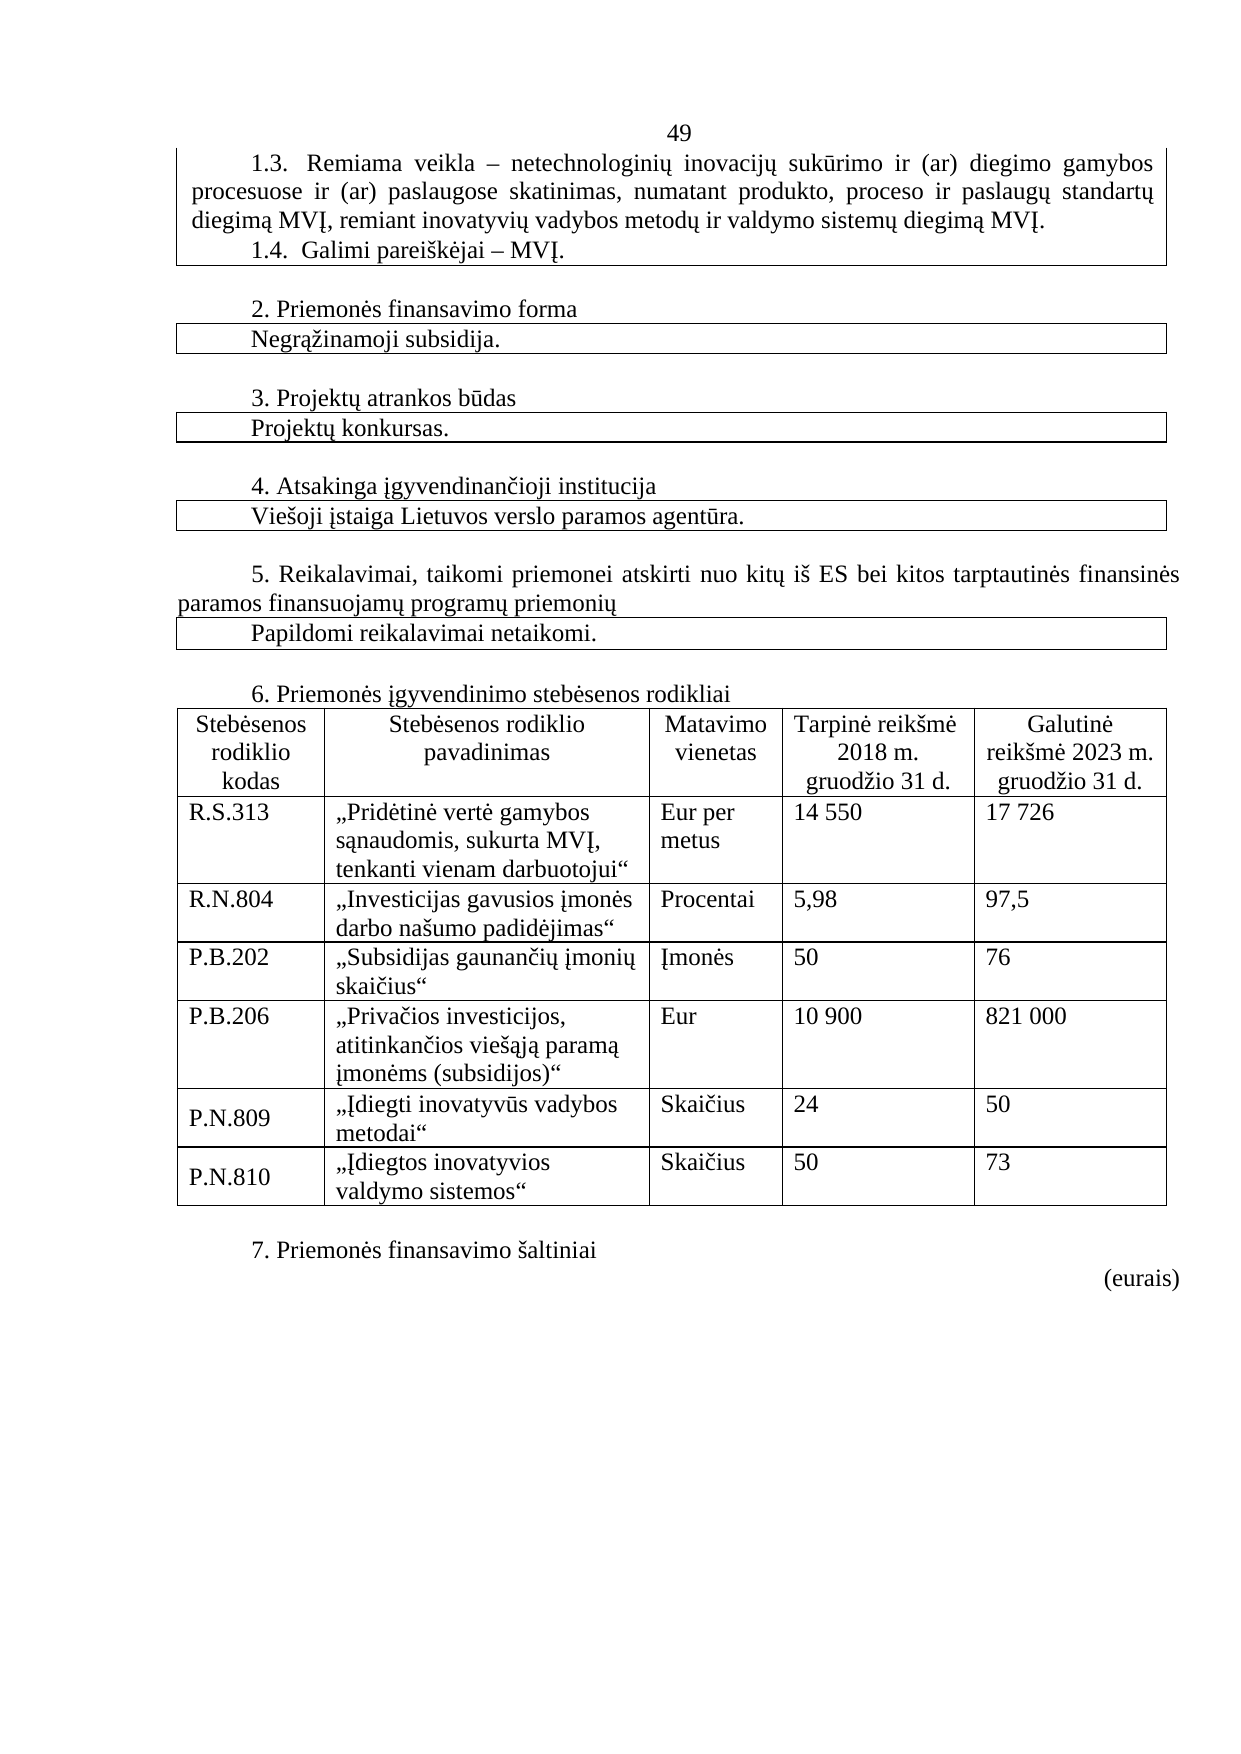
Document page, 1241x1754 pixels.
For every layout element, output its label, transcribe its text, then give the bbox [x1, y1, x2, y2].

table_cell Skaičius [650, 1089, 782, 1146]
table_cell 97,5 [975, 884, 1166, 941]
table_cell „Įdiegtos inovatyvios valdymo sistemos“ [325, 1148, 649, 1205]
table_header Papildomi reikalavimai netaikomi. [177, 618, 1166, 649]
table_cell 76 [975, 943, 1166, 1000]
text 2. Priemonės finansavimo forma [251, 294, 1181, 323]
table_cell „Pridėtinė vertė gamybos sąnaudomis, sukurta MVĮ, tenkanti vienam darbuotojui“ [325, 797, 649, 883]
table_cell R.S.313 [178, 797, 324, 883]
table_cell Skaičius [650, 1148, 782, 1205]
table_cell P.N.809 [178, 1089, 324, 1146]
table_header Viešoji įstaiga Lietuvos verslo paramos agentūra. [177, 501, 1166, 530]
table_cell „Subsidijas gaunančių įmonių skaičius“ [325, 943, 649, 1000]
table_header Matavimo vienetas [650, 709, 782, 796]
text (eurais) [251, 1263, 1181, 1292]
text 6. Priemonės įgyvendinimo stebėsenos rodikliai [177, 679, 1181, 708]
text 3. Projektų atrankos būdas [177, 383, 1181, 412]
table_cell 1.4. Galimi pareiškėjai – MVĮ. [177, 235, 1166, 265]
table_header Projektų konkursas. [177, 413, 1166, 441]
table_cell 50 [783, 1148, 974, 1205]
table_cell 821 000 [975, 1001, 1166, 1088]
text 7. Priemonės finansavimo šaltiniai [251, 1235, 1181, 1263]
table_cell „Investicijas gavusios įmonės darbo našumo padidėjimas“ [325, 884, 649, 941]
table_header Stebėsenos rodiklio pavadinimas [325, 709, 649, 796]
table_cell P.N.810 [178, 1148, 324, 1205]
table_cell P.B.202 [178, 943, 324, 1000]
table_cell Eur [650, 1001, 782, 1088]
table_cell P.B.206 [178, 1001, 324, 1088]
table_cell 17 726 [975, 797, 1166, 883]
table_cell Eur per metus [650, 797, 782, 883]
table_cell 1.3. Remiama veikla – netechnologinių inovacijų sukūrimo ir (ar) diegimo gamybos procesuose ir (ar) paslaugose skatinimas, numatant produkto, proceso ir paslaugų standartų diegimą MVĮ, remiant inovatyvių vadybos metodų ir valdymo sistemų diegimą MVĮ. [177, 148, 1166, 235]
table_cell R.N.804 [178, 884, 324, 941]
table_cell 14 550 [783, 797, 974, 883]
table_cell 10 900 [783, 1001, 974, 1088]
text 5. Reikalavimai, taikomi priemonei atskirti nuo kitų iš ES bei kitos tarptautinės finansinės paramos finansuojamų programų priemonių [177, 559, 1181, 617]
table_cell 24 [783, 1089, 974, 1146]
table_cell „Įdiegti inovatyvūs vadybos metodai“ [325, 1089, 649, 1146]
table_cell 50 [975, 1089, 1166, 1146]
table_cell 73 [975, 1148, 1166, 1205]
text 4. Atsakinga įgyvendinančioji institucija [177, 471, 1181, 500]
table_cell 5,98 [783, 884, 974, 941]
table_header Galutinė reikšmė 2023 m. gruodžio 31 d. [975, 709, 1166, 796]
table_header Negrąžinamoji subsidija. [177, 324, 1166, 353]
table_cell „Privačios investicijos, atitinkančios viešąją paramą įmonėms (subsidijos)“ [325, 1001, 649, 1088]
table_cell 50 [783, 943, 974, 1000]
table_cell Įmonės [650, 943, 782, 1000]
table_header Tarpinė reikšmė 2018 m. gruodžio 31 d. [783, 709, 974, 796]
table_header Stebėsenos rodiklio kodas [178, 709, 324, 796]
table_cell Procentai [650, 884, 782, 941]
